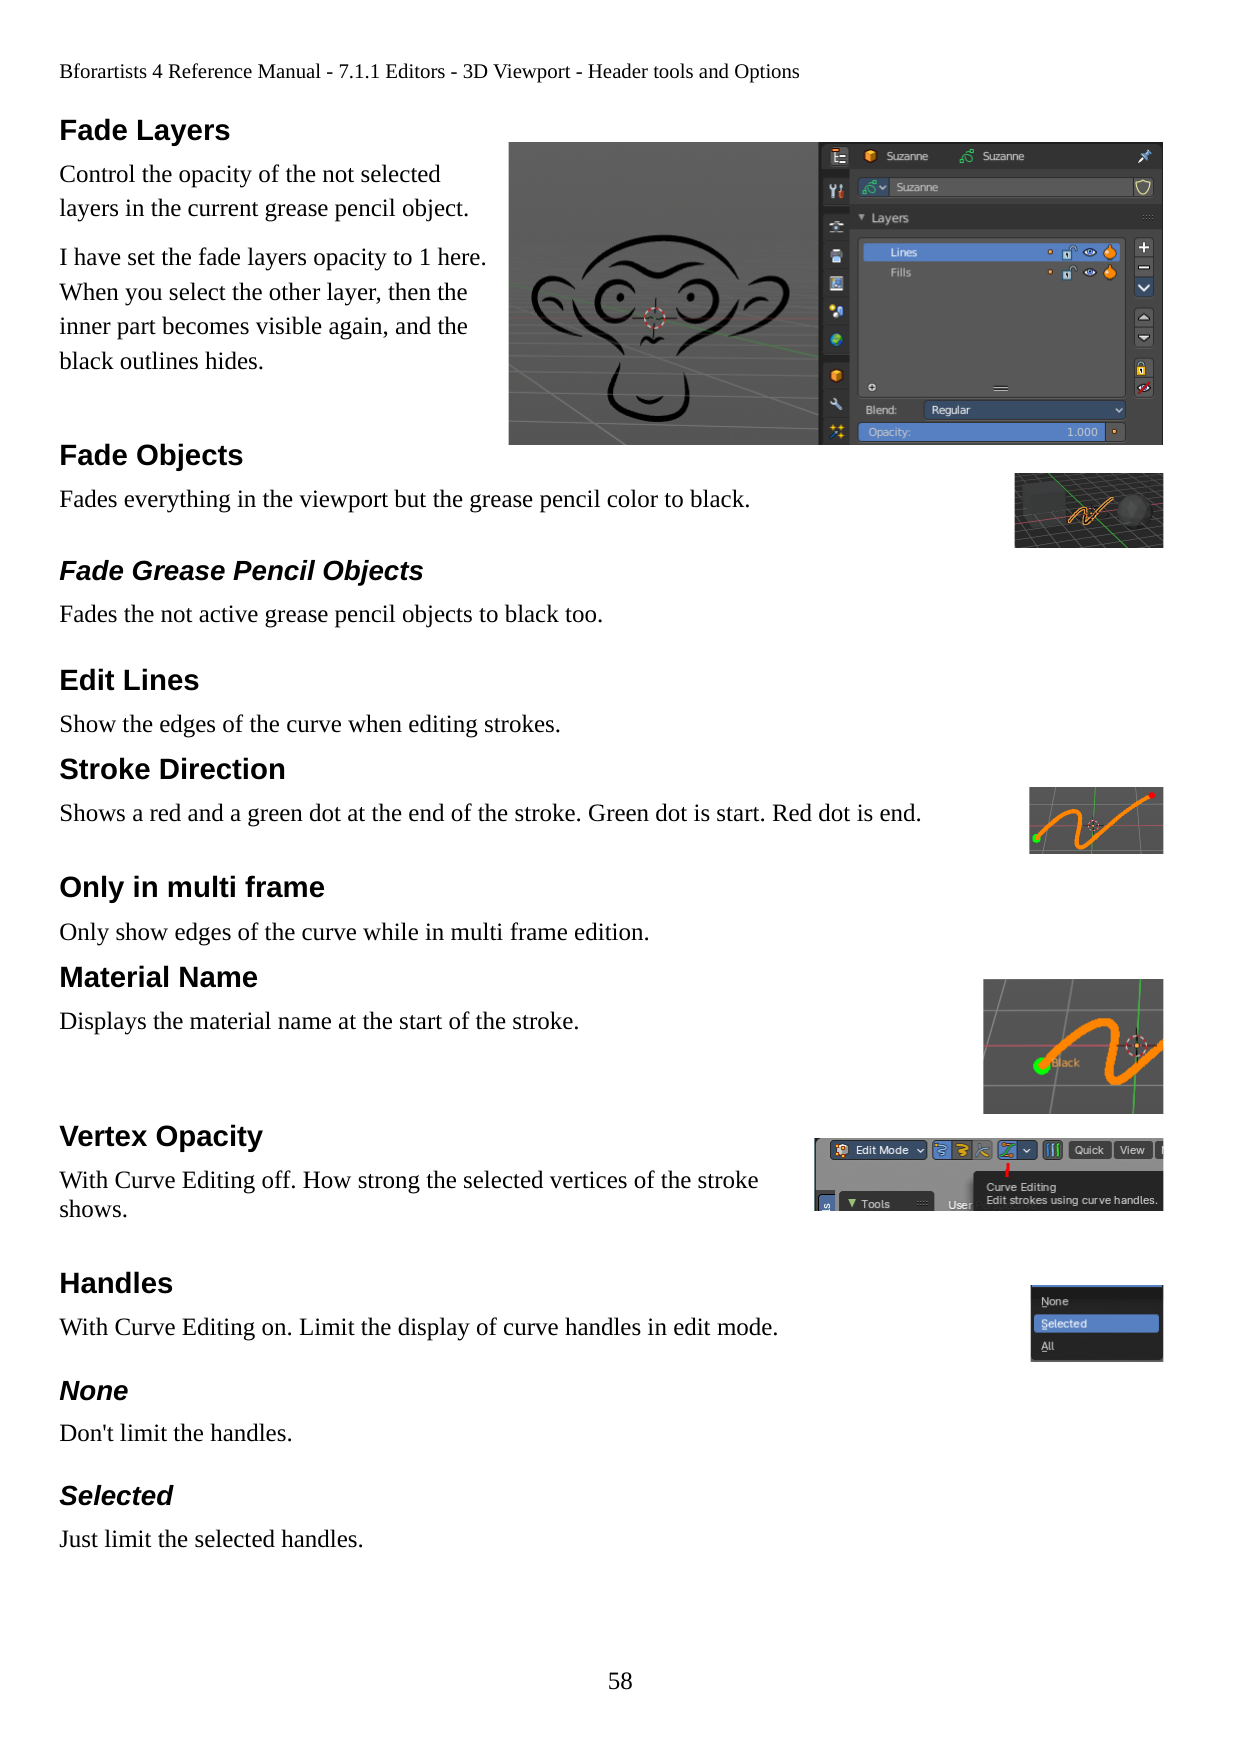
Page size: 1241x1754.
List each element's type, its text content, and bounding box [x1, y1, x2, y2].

text Fades the not active grease pencil objects to black too. [59, 599, 1181, 628]
text Shows a red and a green dot at the end of the stroke. Green dot is start. Red dot is end. [59, 798, 1029, 827]
text Don't limit the handles. [59, 1418, 1181, 1447]
text I have set the fade layers opacity to 1 here. When you select the other layer, then the inner part becomes visible again, and the black outlines hides. [59, 242, 508, 374]
subtitle Handles [59, 1266, 1181, 1300]
subtitle Stroke Direction [59, 752, 1181, 786]
subtitle Only in multi frame [59, 870, 1181, 904]
picture [1029, 787, 1164, 854]
picture [1014, 473, 1164, 548]
picture [508, 142, 1164, 445]
text Control the opacity of the not selected layers in the current grease pencil object. [59, 159, 508, 222]
subtitle Selected [59, 1480, 1181, 1512]
subtitle Fade Objects [59, 438, 1181, 472]
subtitle Vertex Opacity [59, 1119, 1181, 1153]
text With Curve Editing on. Limit the display of curve handles in edit mode. [59, 1312, 1030, 1341]
text With Curve Editing off. How strong the selected vertices of the stroke shows. [59, 1165, 1181, 1223]
subtitle None [59, 1374, 1181, 1406]
subtitle Fade Layers [59, 113, 1181, 146]
text Just limit the selected handles. [59, 1524, 1181, 1553]
subtitle Material Name [59, 960, 1181, 994]
picture [814, 1138, 1164, 1211]
text Show the edges of the curve when editing strokes. [59, 709, 1181, 737]
subtitle Edit Lines [59, 662, 1181, 696]
picture [1030, 1285, 1164, 1362]
subtitle Fade Grease Pencil Objects [59, 554, 1181, 586]
text Displays the material name at the start of the stroke. [59, 1006, 983, 1035]
text Only show edges of the curve while in multi frame edition. [59, 917, 1181, 945]
text Fades everything in the viewport but the grease pencil color to black. [59, 484, 1014, 513]
picture [983, 979, 1164, 1114]
